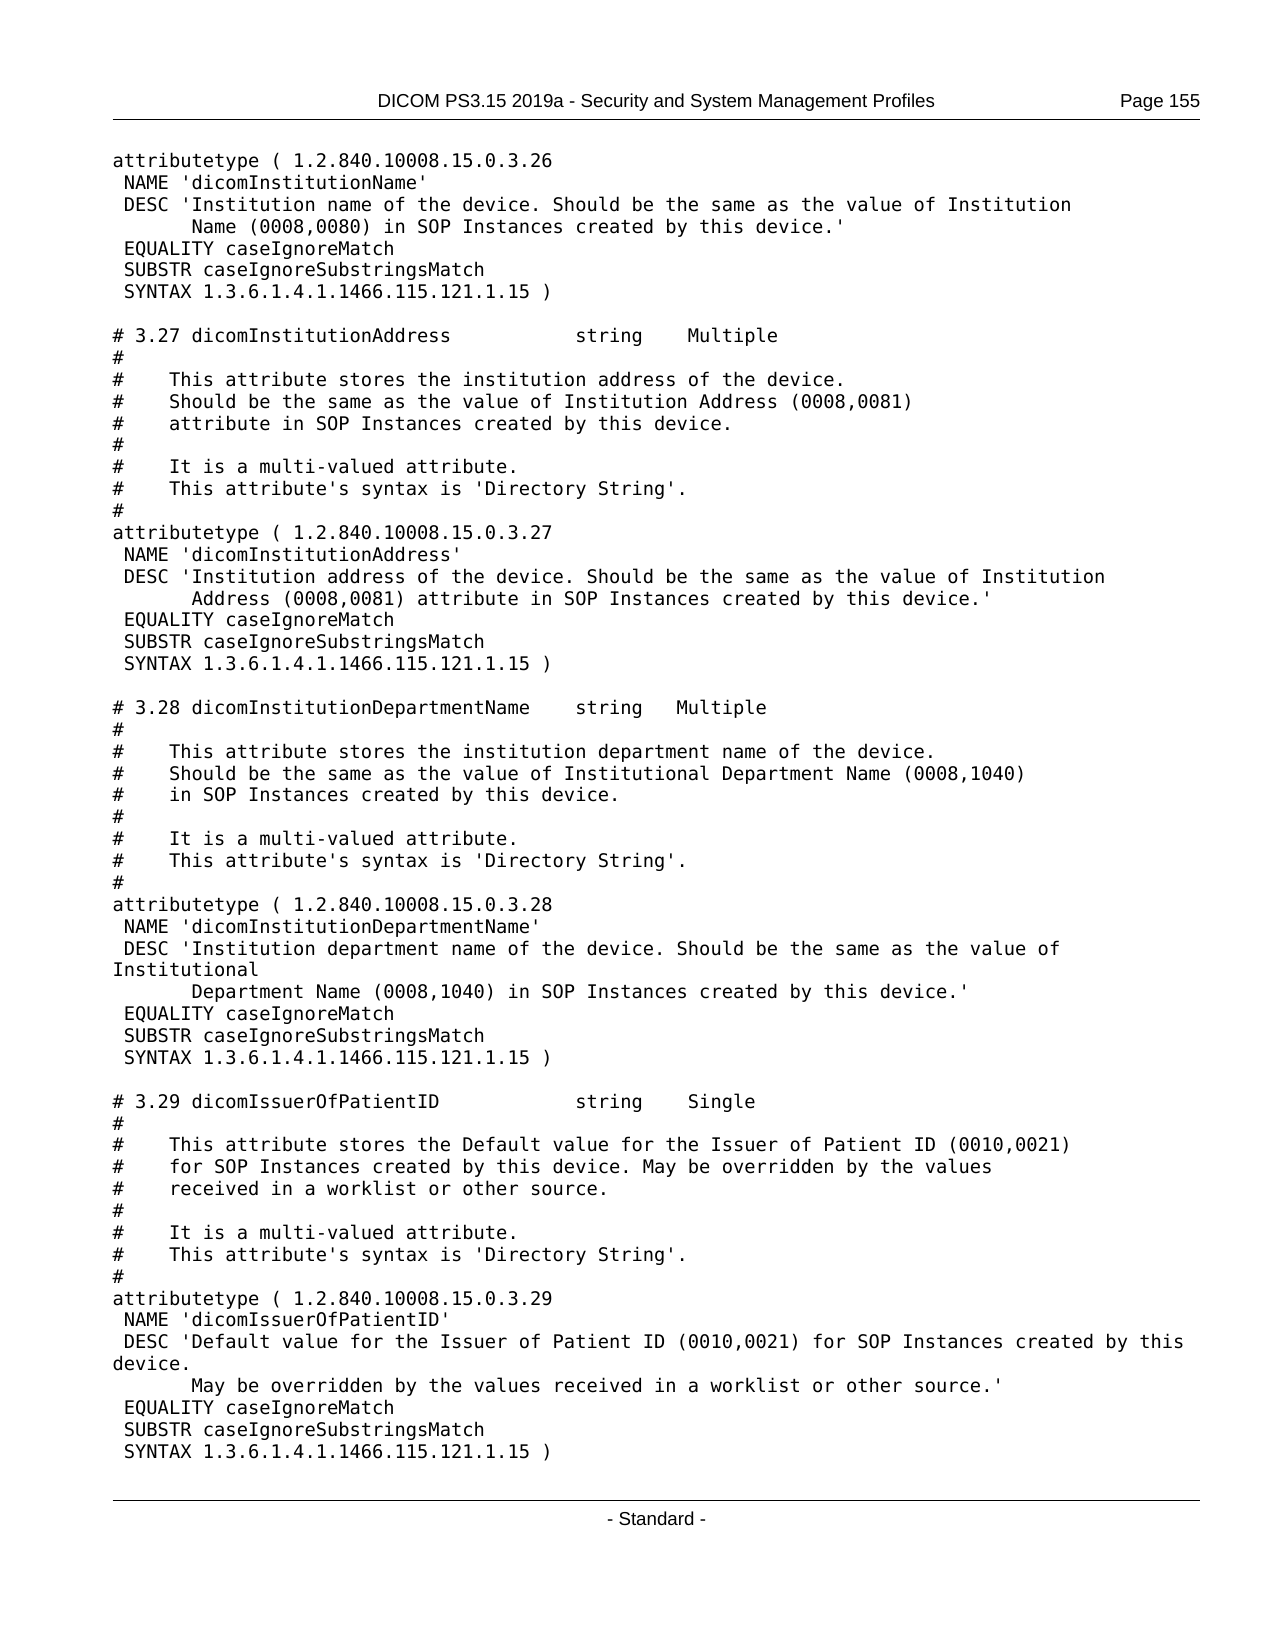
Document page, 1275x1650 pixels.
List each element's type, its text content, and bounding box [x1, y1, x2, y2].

text attributetype ( 1.2.840.10008.15.0.3.26 NAME 'dicomInstitutionName' DESC 'Institution name of the device. Should be the same as the value of Institution Name (0008,0080) in SOP Instances created by this device.' EQUALITY caseIgnoreMatch SUBSTR caseIgnoreSubstringsMatch SYNTAX 1.3.6.1.4.1.1466.115.121.1.15 ) # 3.27 dicomInstitutionAddress string Multiple # # This attribute stores the institution address of the device. # Should be the same as the value of Institution Address (0008,0081) # attribute in SOP Instances created by this device. # # It is a multi-valued attribute. # This attribute's syntax is 'Directory String'. # attributetype ( 1.2.840.10008.15.0.3.27 NAME 'dicomInstitutionAddress' DESC 'Institution address of the device. Should be the same as the value of Institution Address (0008,0081) attribute in SOP Instances created by this device.' EQUALITY caseIgnoreMatch SUBSTR caseIgnoreSubstringsMatch SYNTAX 1.3.6.1.4.1.1466.115.121.1.15 ) # 3.28 dicomInstitutionDepartmentName string Multiple # # This attribute stores the institution department name of the device. # Should be the same as the value of Institutional Department Name (0008,1040) # in SOP Instances created by this device. # # It is a multi-valued attribute. # This attribute's syntax is 'Directory String'. # attributetype ( 1.2.840.10008.15.0.3.28 NAME 'dicomInstitutionDepartmentName' DESC 'Institution department name of the device. Should be the same as the value of Institutional Department Name (0008,1040) in SOP Instances created by this device.' EQUALITY caseIgnoreMatch SUBSTR caseIgnoreSubstringsMatch SYNTAX 1.3.6.1.4.1.1466.115.121.1.15 ) # 3.29 dicomIssuerOfPatientID string Single # # This attribute stores the Default value for the Issuer of Patient ID (0010,0021) # for SOP Instances created by this device. May be overridden by the values # received in a worklist or other source. # # It is a multi-valued attribute. # This attribute's syntax is 'Directory String'. # attributetype ( 1.2.840.10008.15.0.3.29 NAME 'dicomIssuerOfPatientID' DESC 'Default value for the Issuer of Patient ID (0010,0021) for SOP Instances created by this device. May be overridden by the values received in a worklist or other source.' EQUALITY caseIgnoreMatch SUBSTR caseIgnoreSubstringsMatch SYNTAX 1.3.6.1.4.1.1466.115.121.1.15 ) [112, 150, 1200, 1484]
